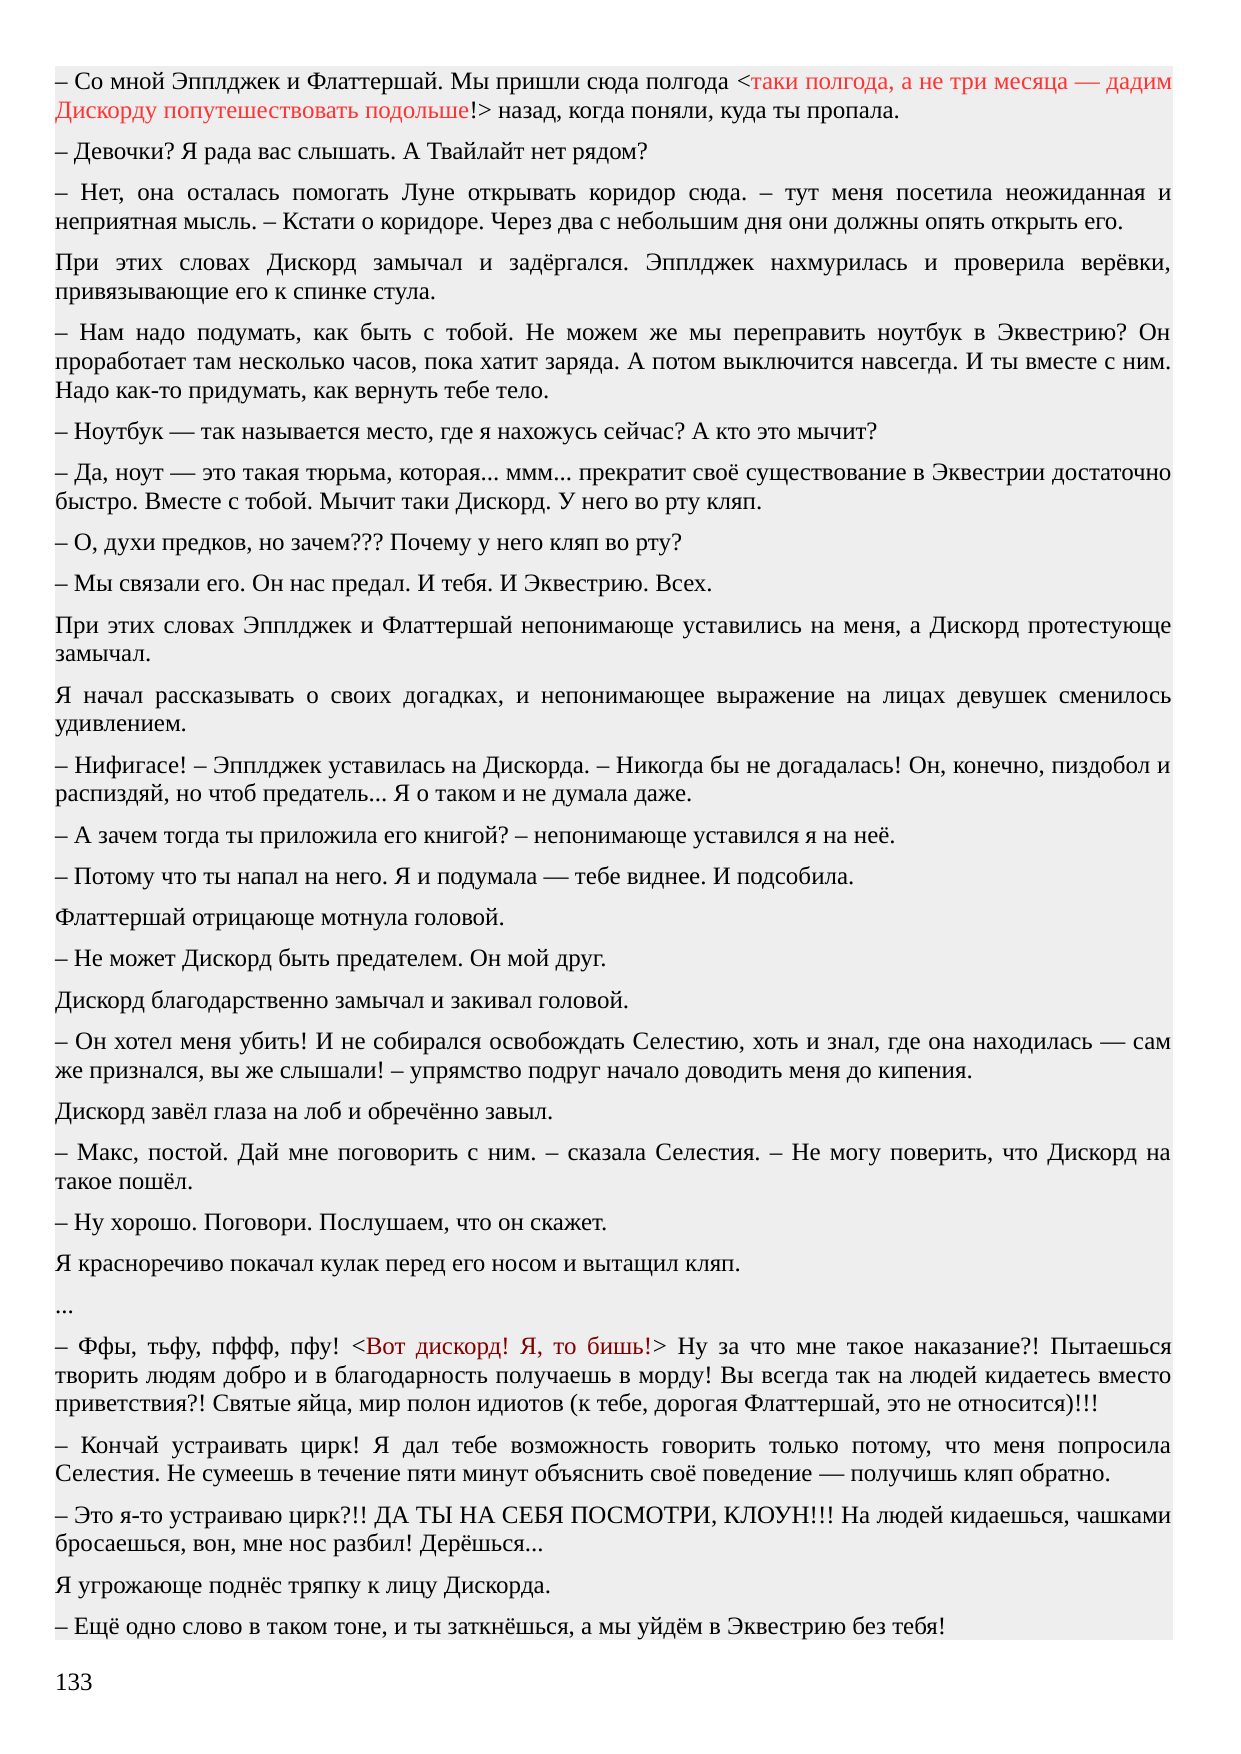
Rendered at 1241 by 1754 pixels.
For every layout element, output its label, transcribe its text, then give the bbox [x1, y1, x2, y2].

text – Мы связали его. Он нас предал. И тебя. И Эквестрию. Всех. [55, 568, 1173, 597]
text – Девочки? Я рада вас слышать. А Твайлайт нет рядом? [55, 136, 1173, 165]
text – Нифигасе! – Эпплджек уставилась на Дискорда. – Никогда бы не догадалась! Он, конечно, пиздобол и распиздяй, но чтоб предатель... Я о таком и не думала даже. [55, 750, 1173, 807]
text При этих словах Эпплджек и Флаттершай непонимающе уставились на меня, а Дискорд протестующе замычал. [55, 610, 1173, 667]
text – Нам надо подумать, как быть с тобой. Не можем же мы переправить ноутбук в Эквестрию? Он проработает там несколько часов, пока хатит заряда. А потом выключится навсегда. И ты вместе с ним. Надо как-то придумать, как вернуть тебе тело. [55, 317, 1173, 403]
text – Ффы, тьфу, пффф, пфу! <Вот дискорд! Я, то бишь!> Ну за что мне такое наказание?! Пытаешься творить людям добро и в благодарность получаешь в морду! Вы всегда так на людей кидаетесь вместо приветствия?! Святые яйца, мир полон идиотов (к тебе, дорогая Флаттершай, это не относится)!!! [55, 1331, 1173, 1417]
text Флаттершай отрицающе мотнула головой. [55, 902, 1173, 931]
text – Со мной Эпплджек и Флаттершай. Мы пришли сюда полгода <таки полгода, а не три месяца — дадим Дискорду попутешествовать подольше!> назад, когда поняли, куда ты пропала. [55, 66, 1173, 123]
text – Ну хорошо. Поговори. Послушаем, что он скажет. [55, 1207, 1173, 1236]
text Я угрожающе поднёс тряпку к лицу Дискорда. [55, 1570, 1173, 1598]
text ... [55, 1290, 1173, 1318]
text – Макс, постой. Дай мне поговорить с ним. – сказала Селестия. – Не могу поверить, что Дискорд на такое пошёл. [55, 1137, 1173, 1195]
text Я красноречиво покачал кулак перед его носом и вытащил кляп. [55, 1248, 1173, 1277]
text При этих словах Дискорд замычал и задёргался. Эпплджек нахмурилась и проверила верёвки, привязывающие его к спинке стула. [55, 247, 1173, 305]
text – Потому что ты напал на него. Я и подумала — тебе виднее. И подсобила. [55, 861, 1173, 890]
text – Ноутбук — так называется место, где я нахожусь сейчас? А кто это мычит? [55, 416, 1173, 445]
text – А зачем тогда ты приложила его книгой? – непонимающе уставился я на неё. [55, 820, 1173, 848]
text Я начал рассказывать о своих догадках, и непонимающее выражение на лицах девушек сменилось удивлением. [55, 680, 1173, 737]
text – О, духи предков, но зачем??? Почему у него кляп во рту? [55, 527, 1173, 556]
text – Да, ноут — это такая тюрьма, которая... ммм... прекратит своё существование в Эквестрии достаточно быстро. Вместе с тобой. Мычит таки Дискорд. У него во рту кляп. [55, 457, 1173, 515]
text – Кончай устраивать цирк! Я дал тебе возможность говорить только потому, что меня попросила Селестия. Не сумеешь в течение пяти минут объяснить своё поведение — получишь кляп обратно. [55, 1430, 1173, 1487]
text – Нет, она осталась помогать Луне открывать коридор сюда. – тут меня посетила неожиданная и неприятная мысль. – Кстати о коридоре. Через два с небольшим дня они должны опять открыть его. [55, 177, 1173, 235]
text – Он хотел меня убить! И не собирался освобождать Селестию, хоть и знал, где она находилась — сам же признался, вы же слышали! – упрямство подруг начало доводить меня до кипения. [55, 1026, 1173, 1083]
text – Не может Дискорд быть предателем. Он мой друг. [55, 943, 1173, 972]
text Дискорд завёл глаза на лоб и обречённо завыл. [55, 1096, 1173, 1125]
text – Это я-то устраиваю цирк?!! ДА ТЫ НА СЕБЯ ПОСМОТРИ, КЛОУН!!! На людей кидаешься, чашками бросаешься, вон, мне нос разбил! Дерёшься... [55, 1500, 1173, 1557]
text Дискорд благодарственно замычал и закивал головой. [55, 985, 1173, 1013]
text – Ещё одно слово в таком тоне, и ты заткнёшься, а мы уйдём в Эквестрию без тебя! [55, 1611, 1173, 1640]
